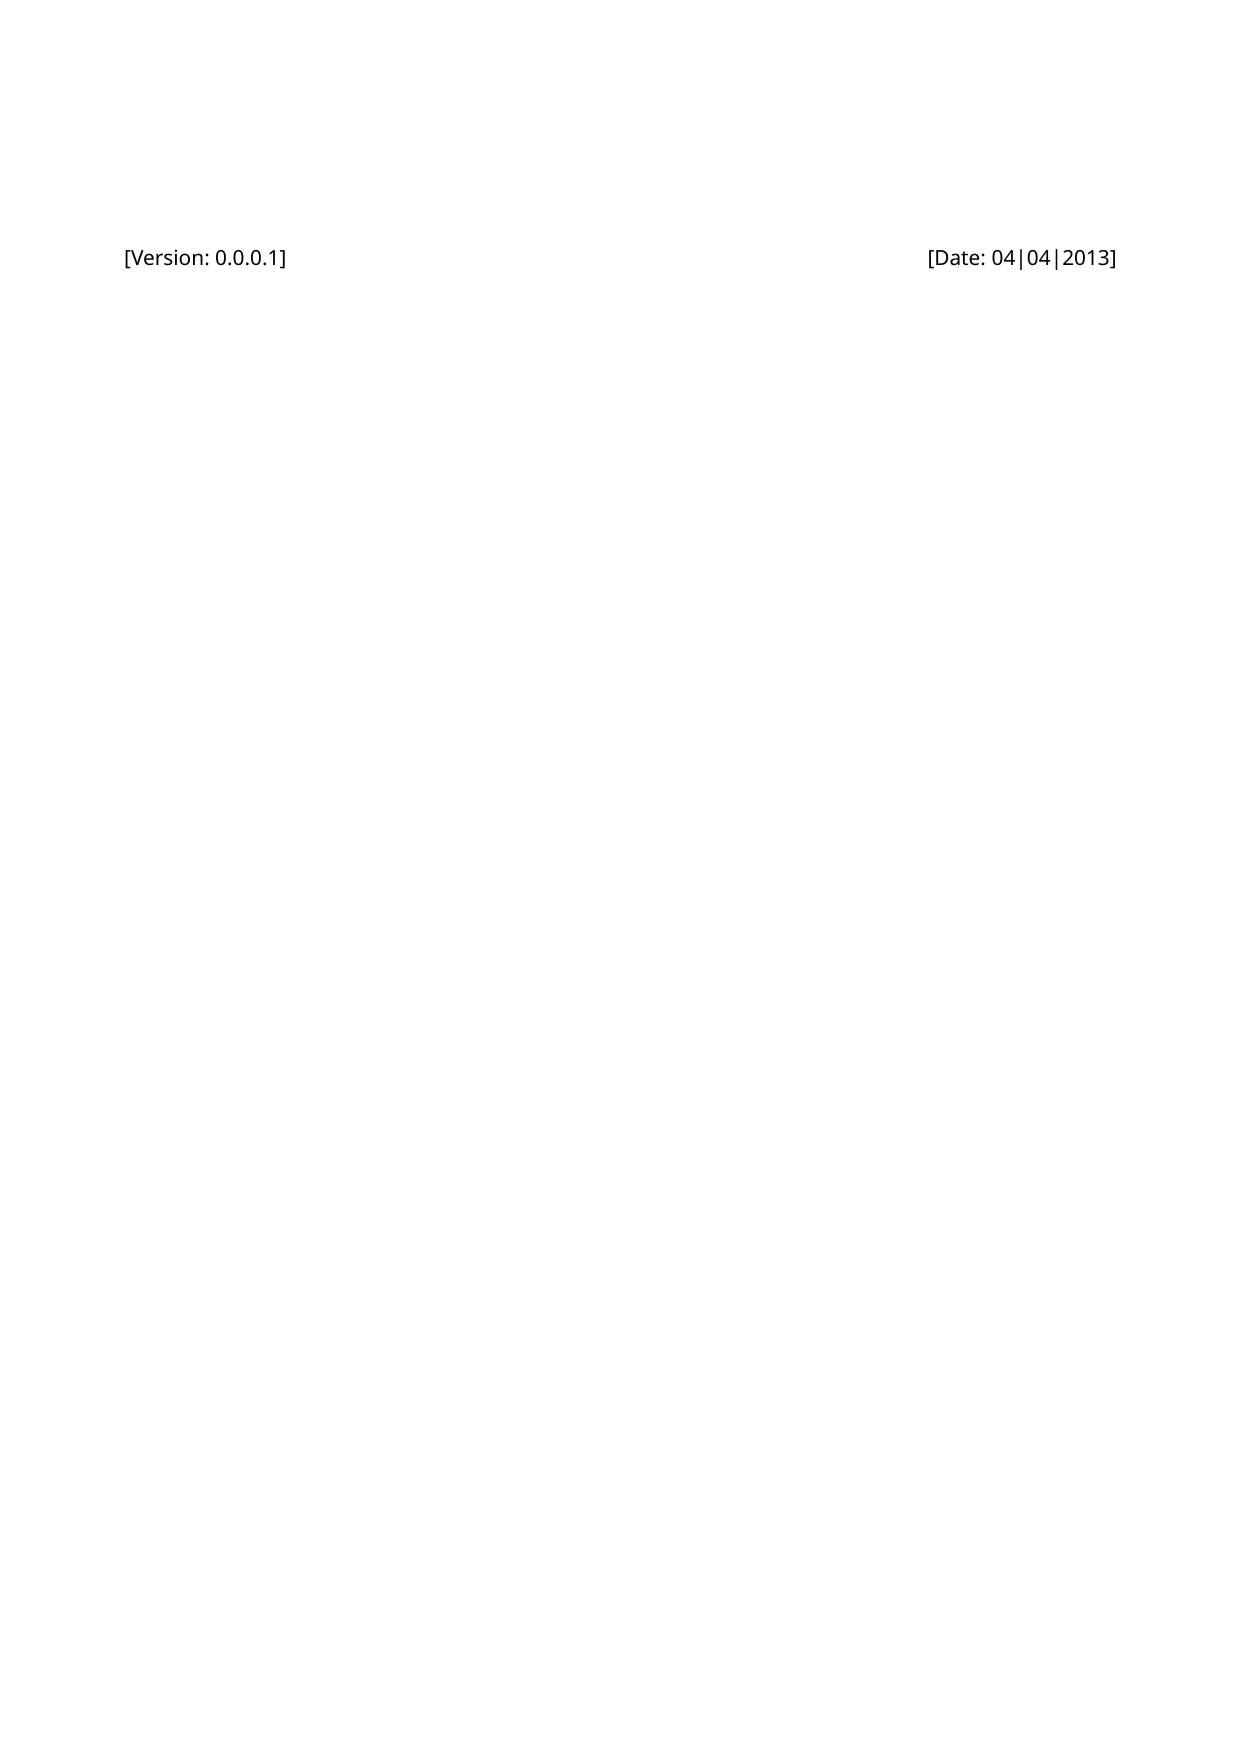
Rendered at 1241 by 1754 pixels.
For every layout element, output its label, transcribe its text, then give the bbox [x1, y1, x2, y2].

table_header [Date: 04|04|2013] [620, 237, 1122, 277]
table_header [Version: 0.0.0.1] [118, 237, 620, 277]
